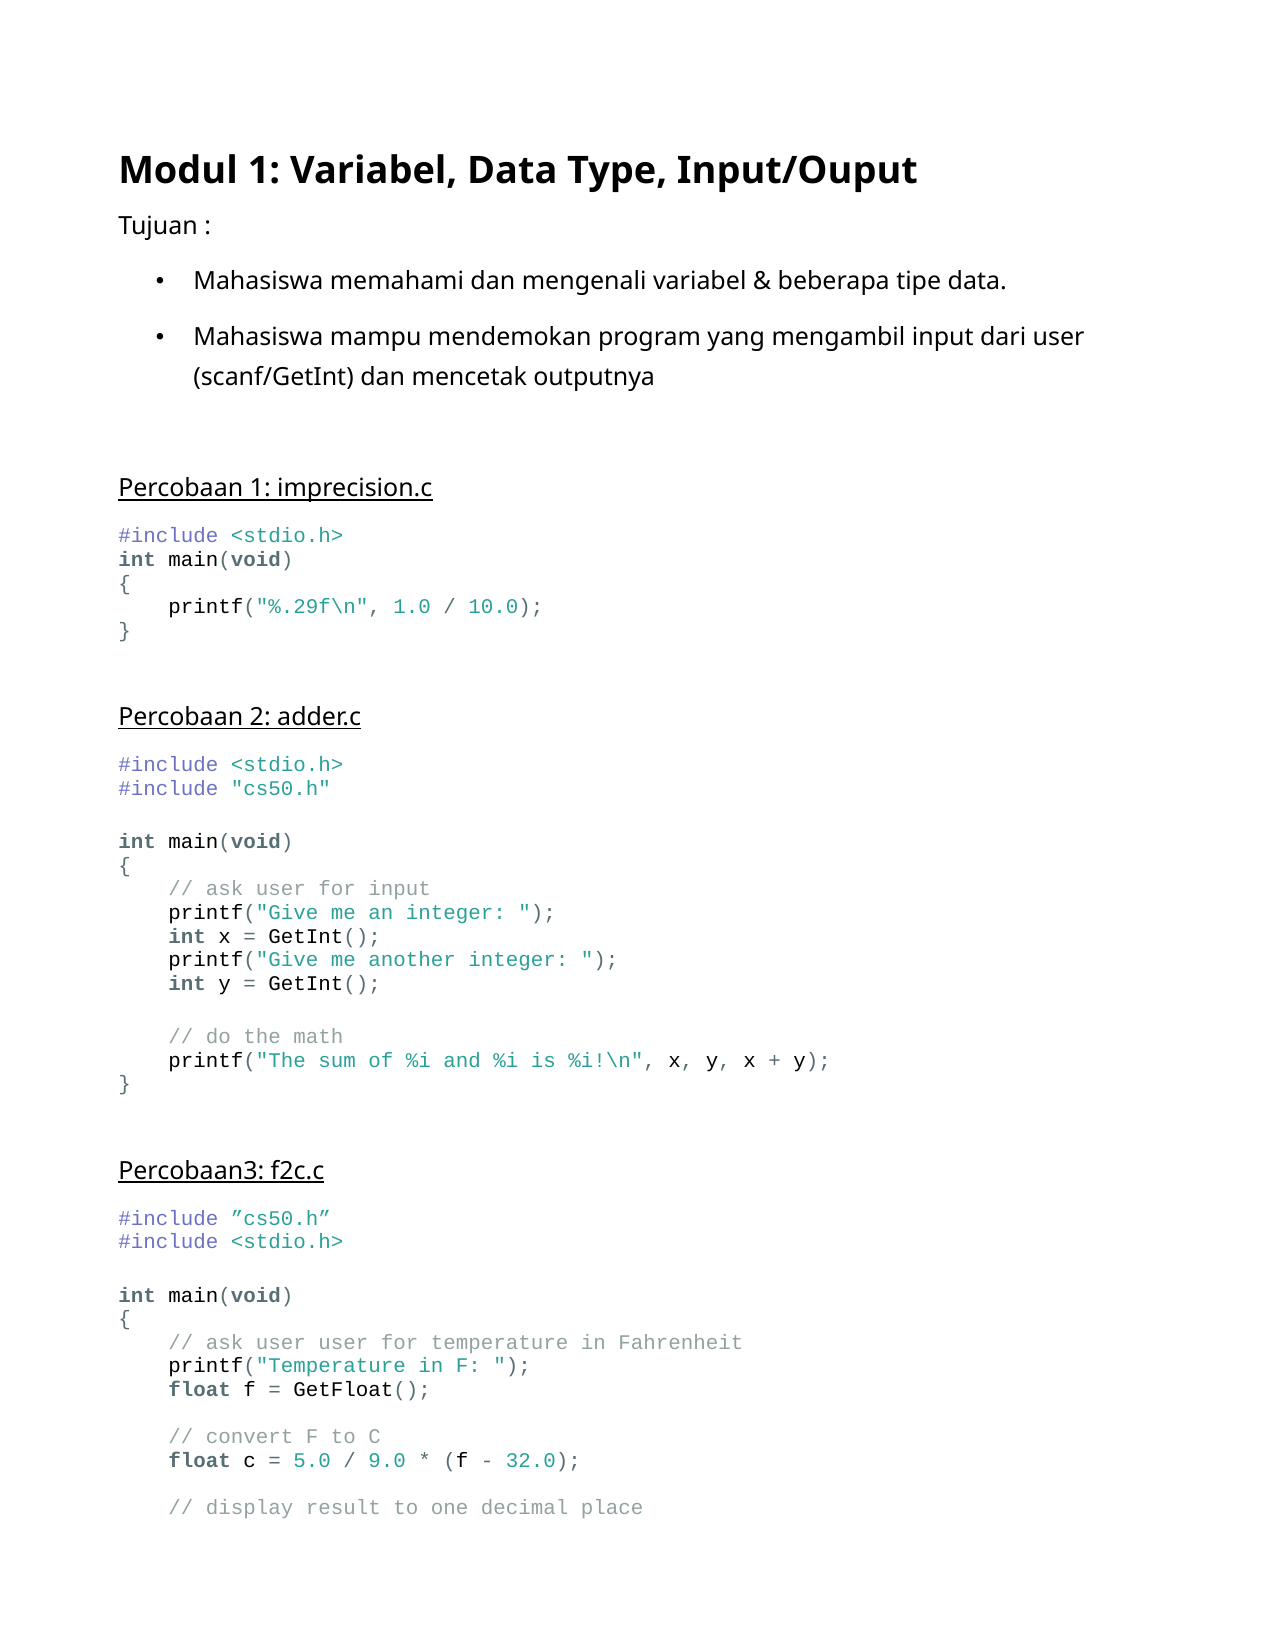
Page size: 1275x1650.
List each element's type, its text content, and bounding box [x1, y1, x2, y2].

text #include "cs50.h" [118, 778, 1157, 802]
text Percobaan 2: adder.c [118, 699, 1157, 733]
text #include <stdio.h> [118, 525, 1157, 549]
text #include ”cs50.h” [118, 1208, 1157, 1231]
text #include <stdio.h> [118, 754, 1157, 778]
text #include <stdio.h> [118, 1231, 1157, 1255]
text // convert F to C [118, 1426, 1157, 1450]
text printf("Give me an integer: "); [118, 902, 1157, 926]
text float f = GetFloat(); [118, 1379, 1157, 1403]
text // ask user for input [118, 878, 1157, 902]
text { [118, 855, 1157, 878]
text // ask user user for temperature in Fahrenheit [118, 1332, 1157, 1356]
text int main(void) [118, 1284, 1157, 1308]
text } [118, 620, 1157, 643]
text printf("The sum of %i and %i is %i!\n", x, y, x + y); [118, 1050, 1157, 1073]
list Mahasiswa memahami dan mengenali variabel & beberapa tipe data. [156, 263, 1157, 297]
text printf("Give me another integer: "); [118, 949, 1157, 973]
text Percobaan3: f2c.c [118, 1152, 1157, 1186]
text Tujuan : [118, 207, 1157, 241]
text { [118, 572, 1157, 596]
text printf("%.29f\n", 1.0 / 10.0); [118, 596, 1157, 620]
text } [118, 1073, 1157, 1097]
text printf("Temperature in F: "); [118, 1356, 1157, 1379]
text float c = 5.0 / 9.0 * (f - 32.0); [118, 1450, 1157, 1474]
text int y = GetInt(); [118, 973, 1157, 997]
subtitle Modul 1: Variabel, Data Type, Input/Ouput [118, 143, 1157, 195]
text // do the math [118, 1026, 1157, 1050]
list Mahasiswa mampu mendemokan program yang mengambil input dari user (scanf/GetInt) dan mencetak outputnya [156, 318, 1157, 393]
text { [118, 1308, 1157, 1332]
text int main(void) [118, 831, 1157, 855]
text int x = GetInt(); [118, 926, 1157, 949]
text int main(void) [118, 549, 1157, 572]
text Percobaan 1: imprecision.c [118, 470, 1157, 504]
text // display result to one decimal place [118, 1497, 1157, 1521]
